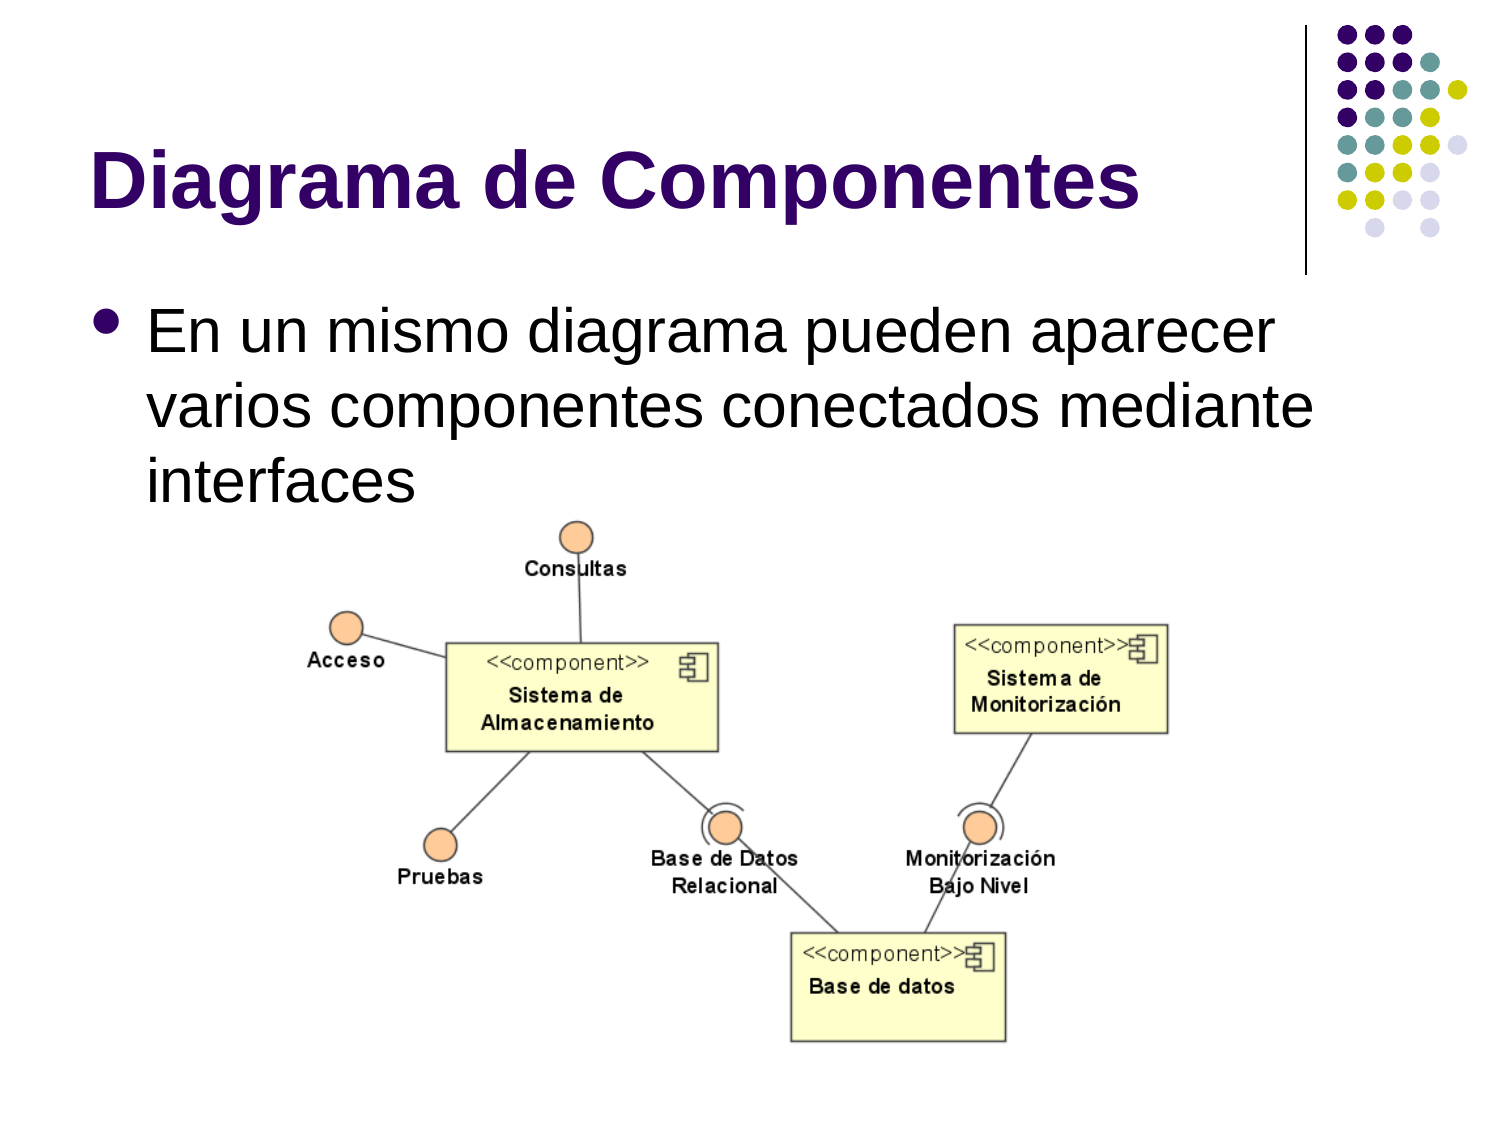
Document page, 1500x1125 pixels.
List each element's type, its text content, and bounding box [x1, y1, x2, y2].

list En un mismo diagrama pueden aparecer varios componentes conectados mediante interfaces [75, 282, 1426, 1006]
title Diagrama de Componentes [74, 20, 1313, 233]
picture [289, 503, 1188, 1063]
